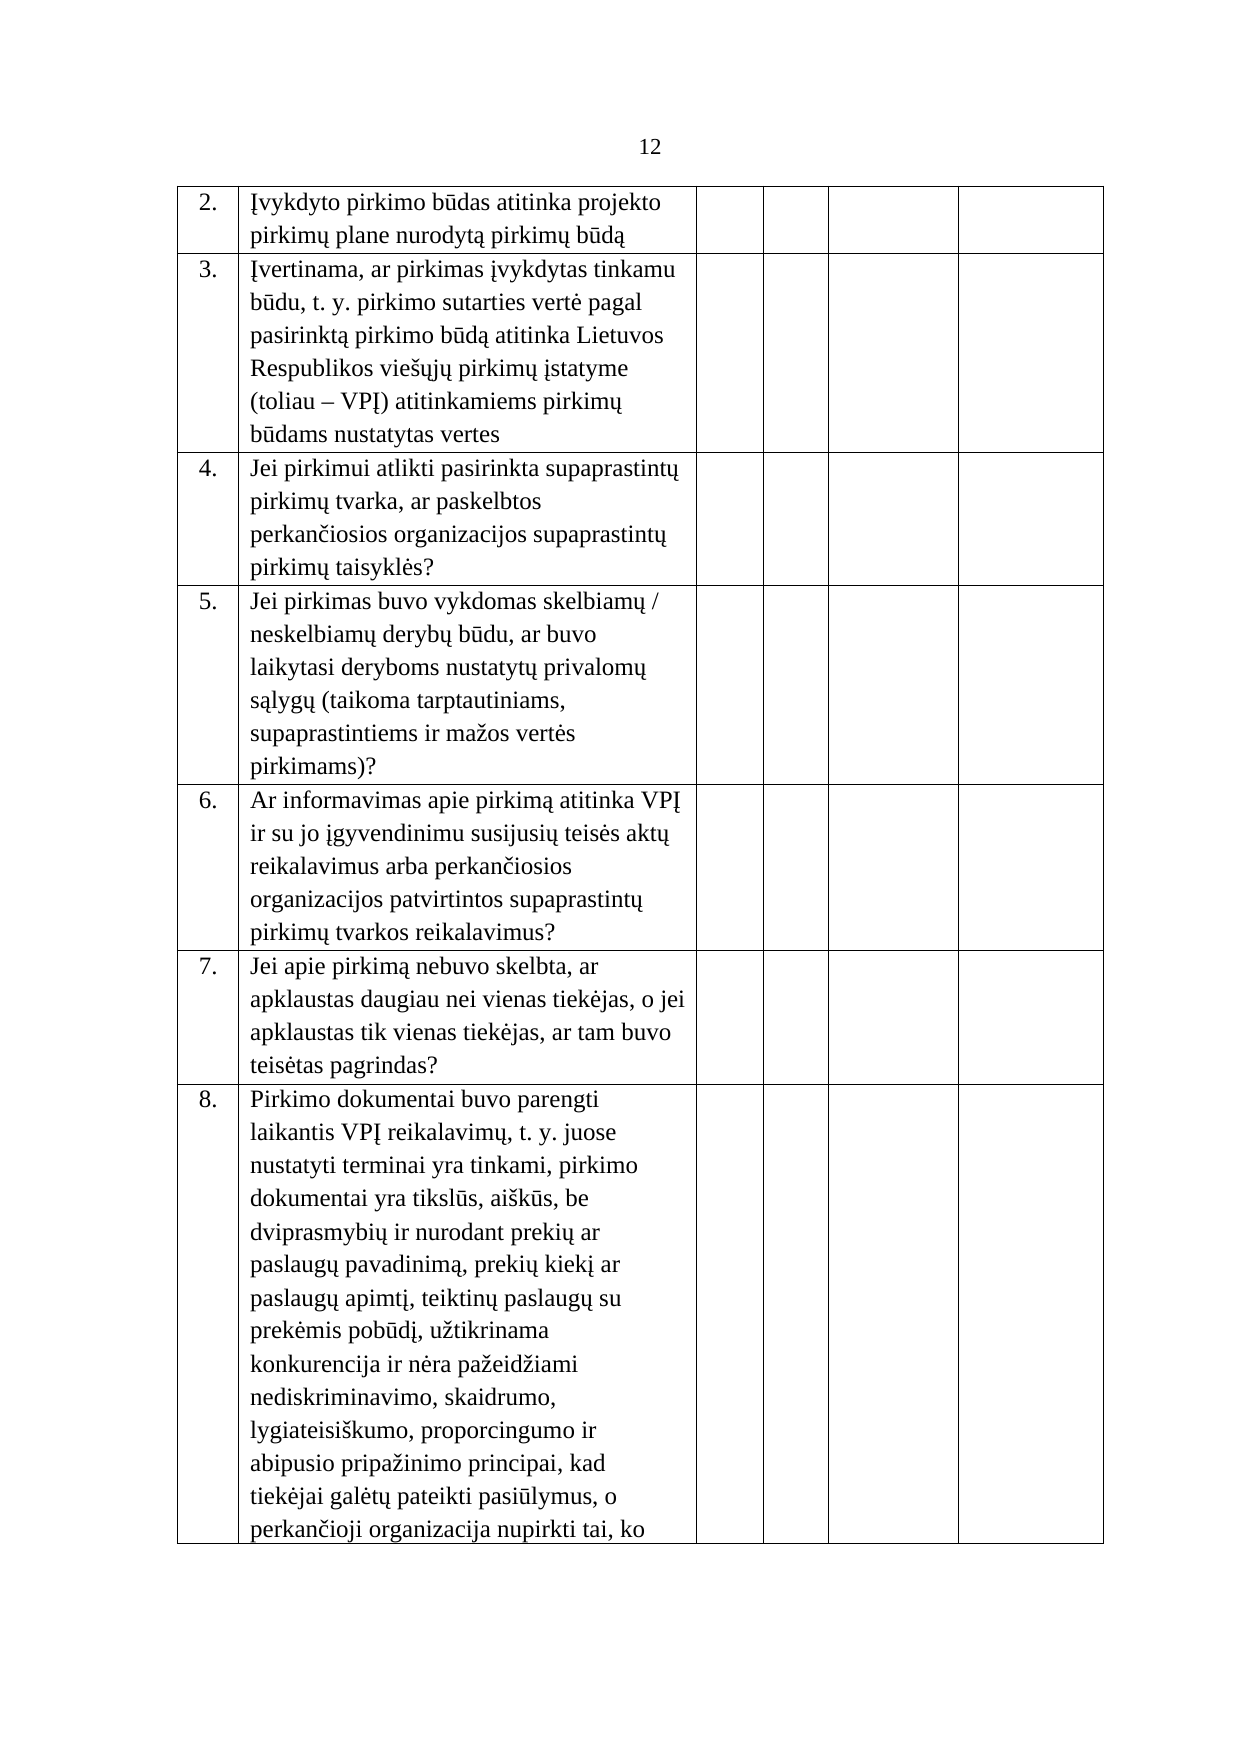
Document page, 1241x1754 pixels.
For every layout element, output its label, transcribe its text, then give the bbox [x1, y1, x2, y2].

table_cell Įvertinama, ar pirkimas įvykdytas tinkamu būdu, t. y. pirkimo sutarties vertė pagal pasirinktą pirkimo būdą atitinka Lietuvos Respublikos viešųjų pirkimų įstatyme (toliau – VPĮ) atitinkamiems pirkimų būdams nustatytas vertes [239, 254, 696, 452]
table_cell Ar informavimas apie pirkimą atitinka VPĮ ir su jo įgyvendinimu susijusių teisės aktų reikalavimus arba perkančiosios organizacijos patvirtintos supaprastintų pirkimų tvarkos reikalavimus? [239, 785, 696, 950]
table_cell [764, 453, 828, 585]
table_cell [697, 254, 763, 452]
table_cell [764, 785, 828, 950]
table_cell Įvykdyto pirkimo būdas atitinka projekto pirkimų plane nurodytą pirkimų būdą [239, 187, 696, 253]
table_cell [959, 951, 1103, 1083]
table_cell [829, 453, 958, 585]
table_cell 8. [178, 1085, 238, 1542]
table_cell [829, 951, 958, 1083]
table_cell [959, 254, 1103, 452]
table_cell [959, 453, 1103, 585]
table_cell 2. [178, 187, 238, 253]
table_cell [697, 187, 763, 253]
table_cell 3. [178, 254, 238, 452]
table_cell 4. [178, 453, 238, 585]
table_cell [959, 187, 1103, 253]
table_cell Pirkimo dokumentai buvo parengti laikantis VPĮ reikalavimų, t. y. juose nustatyti terminai yra tinkami, pirkimo dokumentai yra tikslūs, aiškūs, be dviprasmybių ir nurodant prekių ar paslaugų pavadinimą, prekių kiekį ar paslaugų apimtį, teiktinų paslaugų su prekėmis pobūdį, užtikrinama konkurencija ir nėra pažeidžiami nediskriminavimo, skaidrumo, lygiateisiškumo, proporcingumo ir abipusio pripažinimo principai, kad tiekėjai galėtų pateikti pasiūlymus, o perkančioji organizacija nupirkti tai, ko [239, 1085, 696, 1542]
table_cell [829, 586, 958, 784]
table_cell [764, 187, 828, 253]
table_cell Jei pirkimui atlikti pasirinkta supaprastintų pirkimų tvarka, ar paskelbtos perkančiosios organizacijos supaprastintų pirkimų taisyklės? [239, 453, 696, 585]
table_cell [697, 951, 763, 1083]
table_cell [959, 1085, 1103, 1542]
table_cell 5. [178, 586, 238, 784]
table_cell 7. [178, 951, 238, 1083]
table_cell [829, 254, 958, 452]
table_cell 6. [178, 785, 238, 950]
table_cell [829, 1085, 958, 1542]
table_cell [829, 785, 958, 950]
table_cell [697, 785, 763, 950]
table_cell [959, 586, 1103, 784]
table_cell [764, 586, 828, 784]
table_cell [959, 785, 1103, 950]
table_cell [697, 586, 763, 784]
table_cell Jei apie pirkimą nebuvo skelbta, ar apklaustas daugiau nei vienas tiekėjas, o jei apklaustas tik vienas tiekėjas, ar tam buvo teisėtas pagrindas? [239, 951, 696, 1083]
table_cell [829, 187, 958, 253]
table_cell [697, 1085, 763, 1542]
table_cell [764, 951, 828, 1083]
table_cell [697, 453, 763, 585]
table_cell Jei pirkimas buvo vykdomas skelbiamų / neskelbiamų derybų būdu, ar buvo laikytasi deryboms nustatytų privalomų sąlygų (taikoma tarptautiniams, supaprastintiems ir mažos vertės pirkimams)? [239, 586, 696, 784]
table_cell [764, 1085, 828, 1542]
table_cell [764, 254, 828, 452]
